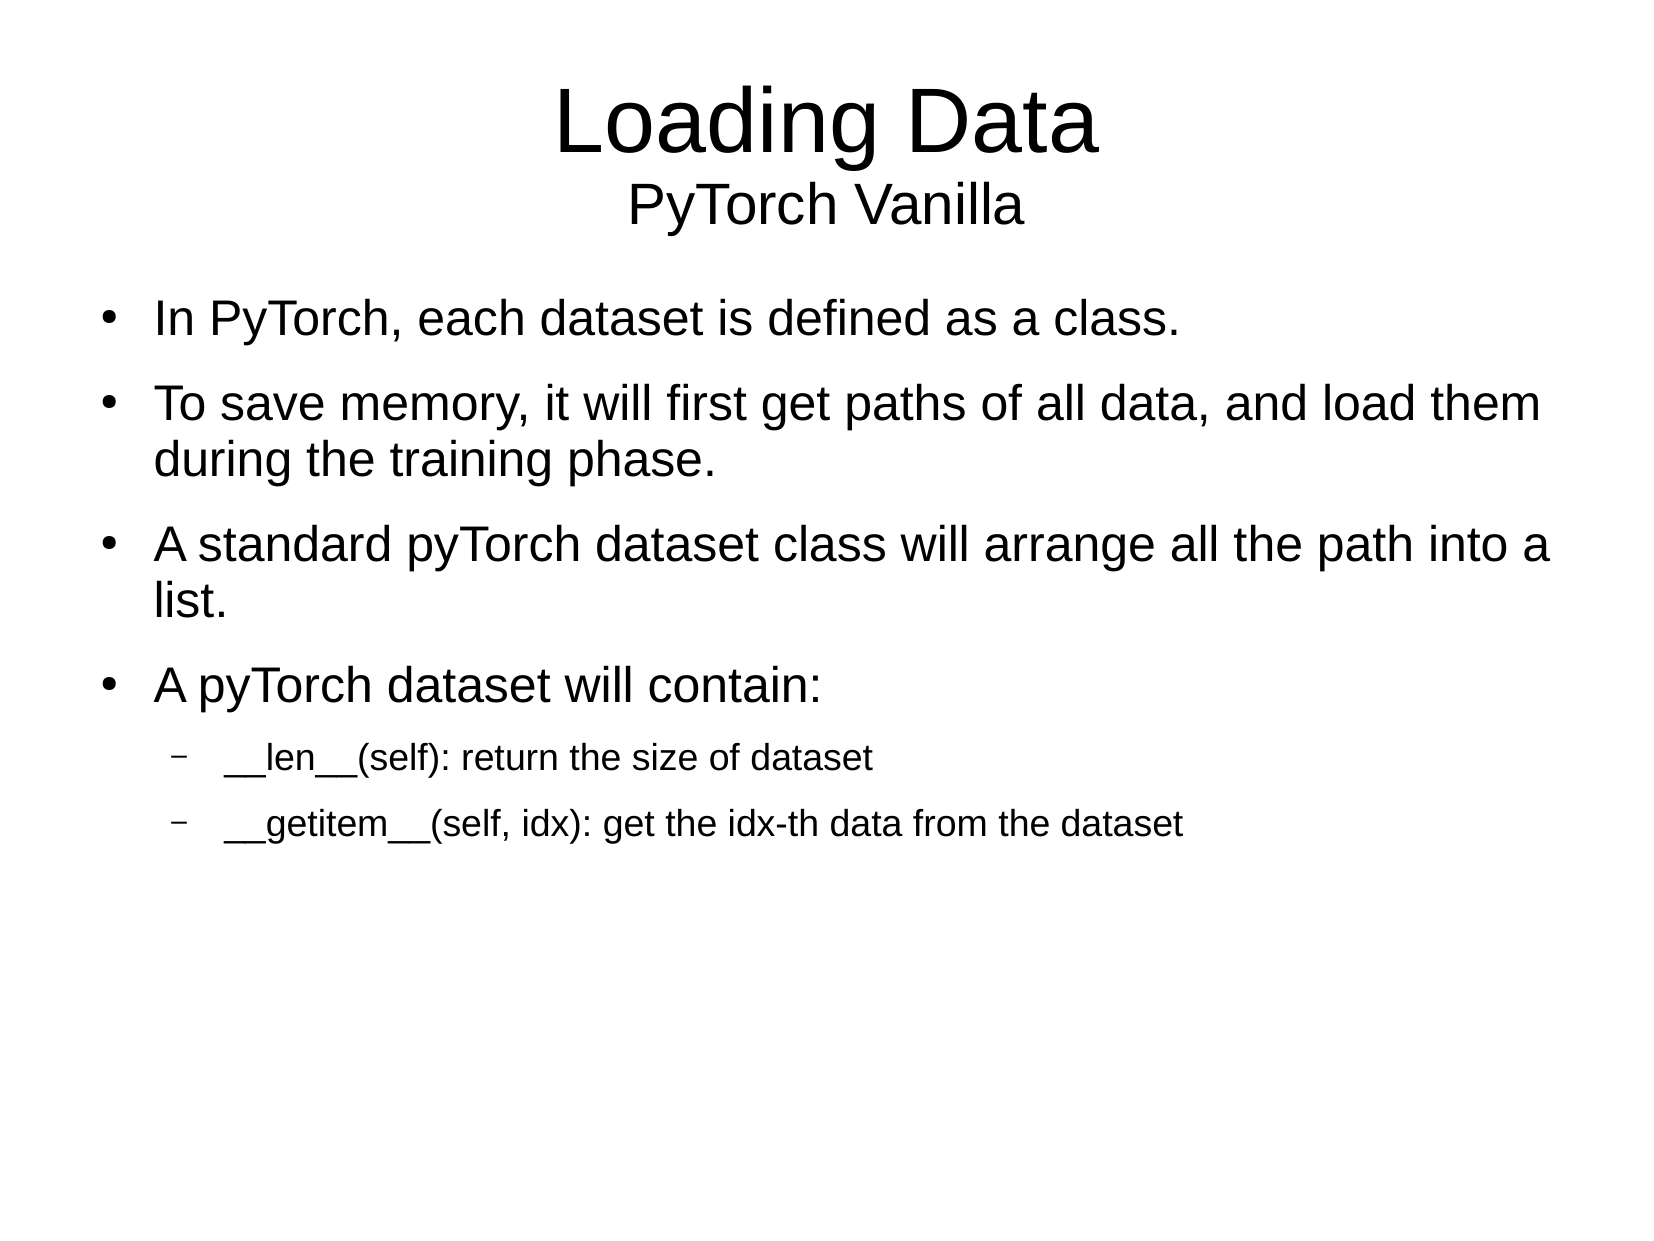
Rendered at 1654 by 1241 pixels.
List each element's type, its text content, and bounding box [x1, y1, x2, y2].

title Loading Data PyTorch Vanilla [82, 49, 1571, 257]
list In PyTorch, each dataset is defined as a class. To save memory, it will first get paths of all data, and load them during the training phase. A standard pyTorch dataset class will arrange all the path into a list. A pyTorch dataset will contain: __len__(self): return the size of dataset __getitem__(self, idx): get the idx-th data from the dataset [82, 290, 1571, 1010]
